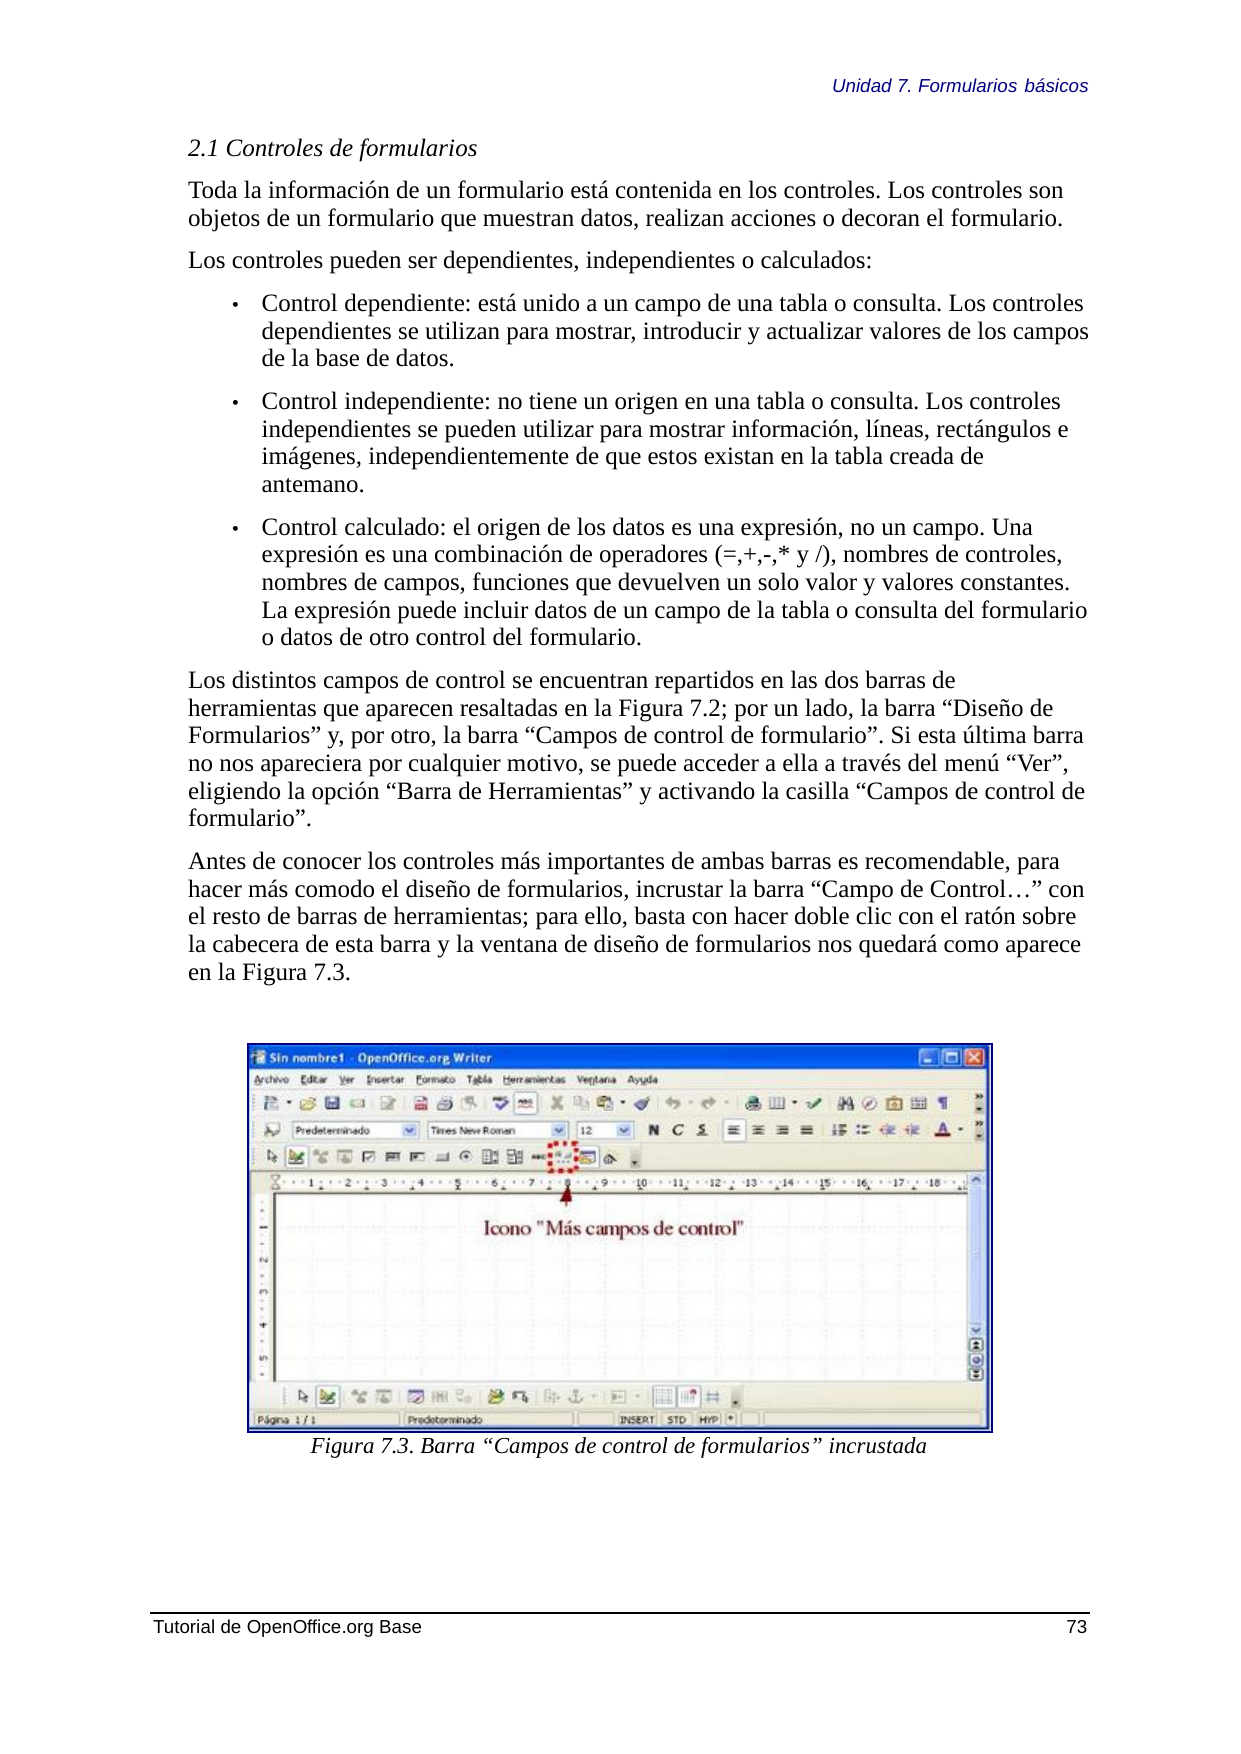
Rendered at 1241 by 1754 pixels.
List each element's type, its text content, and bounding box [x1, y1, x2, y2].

list Control dependiente: está unido a un campo de una tabla o consulta. Los controles dependientes se utilizan para mostrar, introducir y actualizar valores de los campos de la base de datos. [232, 289, 1090, 372]
picture [249, 1045, 991, 1431]
text Los controles pueden ser dependientes, independientes o calculados: [188, 247, 1090, 274]
text Toda la información de un formulario está contenida en los controles. Los controles son objetos de un formulario que muestran datos, realizan acciones o decoran el formulario. [188, 176, 1090, 232]
list Control independiente: no tiene un origen en una tabla o consulta. Los controles independientes se pueden utilizar para mostrar información, líneas, rectángulos e imágenes, independientemente de que estos existan en la tabla creada de antemano. [232, 387, 1090, 498]
text Figura 7.3. Barra “Campos de control de formularios” incrustada [150, 1431, 1090, 1458]
text Los distintos campos de control se encuentran repartidos en las dos barras de herramientas que aparecen resaltadas en la Figura 7.2; por un lado, la barra “Diseño de Formularios” y, por otro, la barra “Campos de control de formulario”. Si esta última barra no nos apareciera por cualquier motivo, se puede acceder a ella a través del menú “Ver”, eligiendo la opción “Barra de Herramientas” y activando la casilla “Campos de control de formulario”. [188, 666, 1090, 832]
text Antes de conocer los controles más importantes de ambas barras es recomendable, para hacer más comodo el diseño de formularios, incrustar la barra “Campo de Control…” con el resto de barras de herramientas; para ello, basta con hacer doble clic con el ratón sobre la cabecera de esta barra y la ventana de diseño de formularios nos quedará como aparece en la Figura 7.3. [188, 847, 1090, 986]
text 2.1 Controles de formularios [188, 134, 1090, 162]
list Control calculado: el origen de los datos es una expresión, no un campo. Una expresión es una combinación de operadores (=,+,-,* y /), nombres de controles, nombres de campos, funciones que devuelven un solo valor y valores constantes. La expresión puede incluir datos de un campo de la tabla o consulta del formulario o datos de otro control del formulario. [232, 513, 1090, 651]
